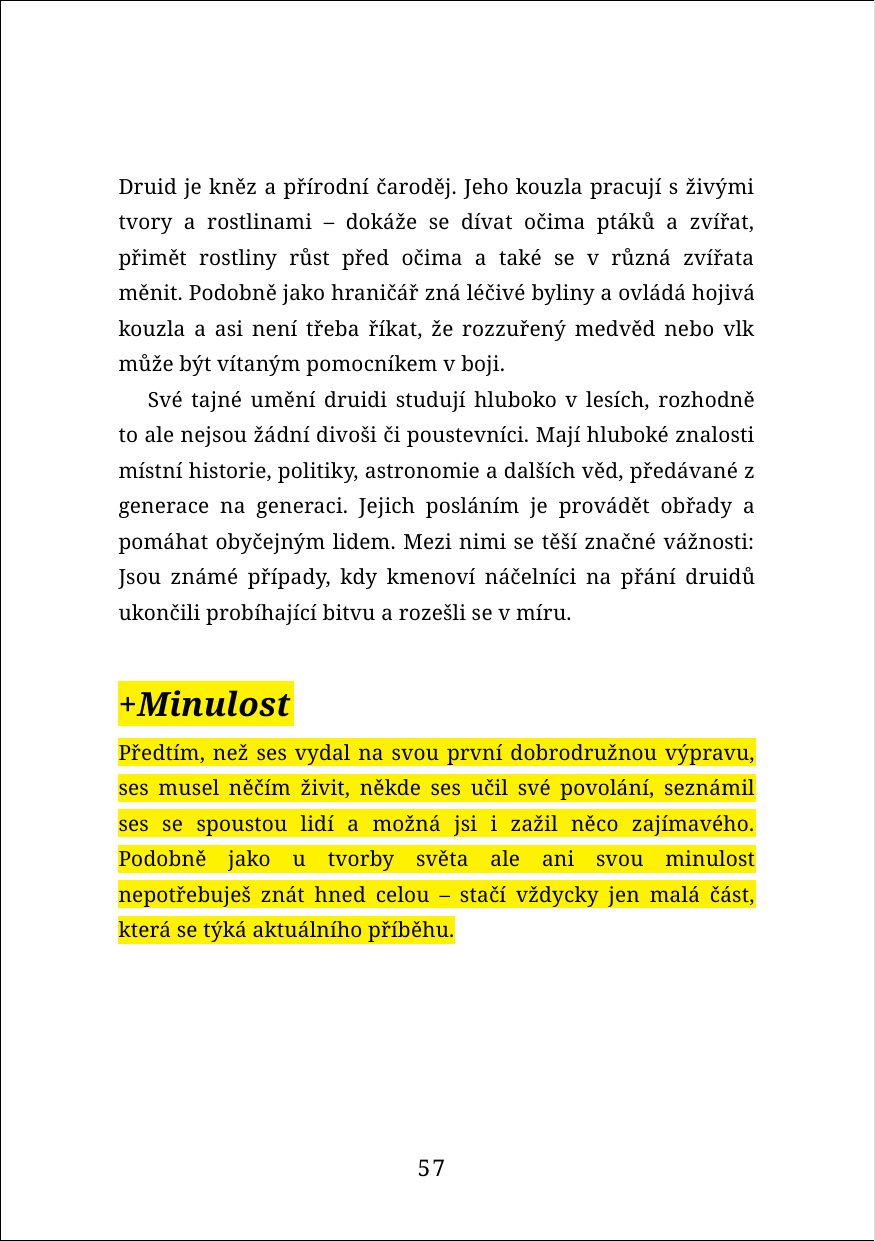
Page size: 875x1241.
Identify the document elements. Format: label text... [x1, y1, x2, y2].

text Druid je kněz a přírodní čaroděj. Jeho kouzla pracují s živými tvory a rostlinami – dokáže se dívat očima ptáků a zvířat, přimět rostliny růst před očima a také se v různá zvířata měnit. Podobně jako hraničář zná léčivé byliny a ovládá hojivá kouzla a asi není třeba říkat, že rozzuřený medvěd nebo vlk může být vítaným pomocníkem v boji. Své tajné umění druidi studují hluboko v lesích, rozhodně to ale nejsou žádní divoši či poustevníci. Mají hluboké znalosti místní historie, politiky, astronomie a dalších věd, předávané z generace na generaci. Jejich posláním je provádět obřady a pomáhat obyčejným lidem. Mezi nimi se těší značné vážnosti: Jsou známé případy, kdy kmenoví náčelníci na přání druidů ukončili probíhající bitvu a rozešli se v míru. [118, 172, 756, 626]
text Předtím, než ses vydal na svou první dobrodružnou výpravu, ses musel něčím živit, někde ses učil své povolání, seznámil ses se spoustou lidí a možná jsi i zažil něco zajímavého. Podobně jako u tvorby světa ale ani svou minulost nepotřebuješ znát hned celou – stačí vždycky jen malá část, která se týká aktuálního příběhu. [118, 738, 756, 944]
subtitle +Minulost [118, 681, 756, 726]
